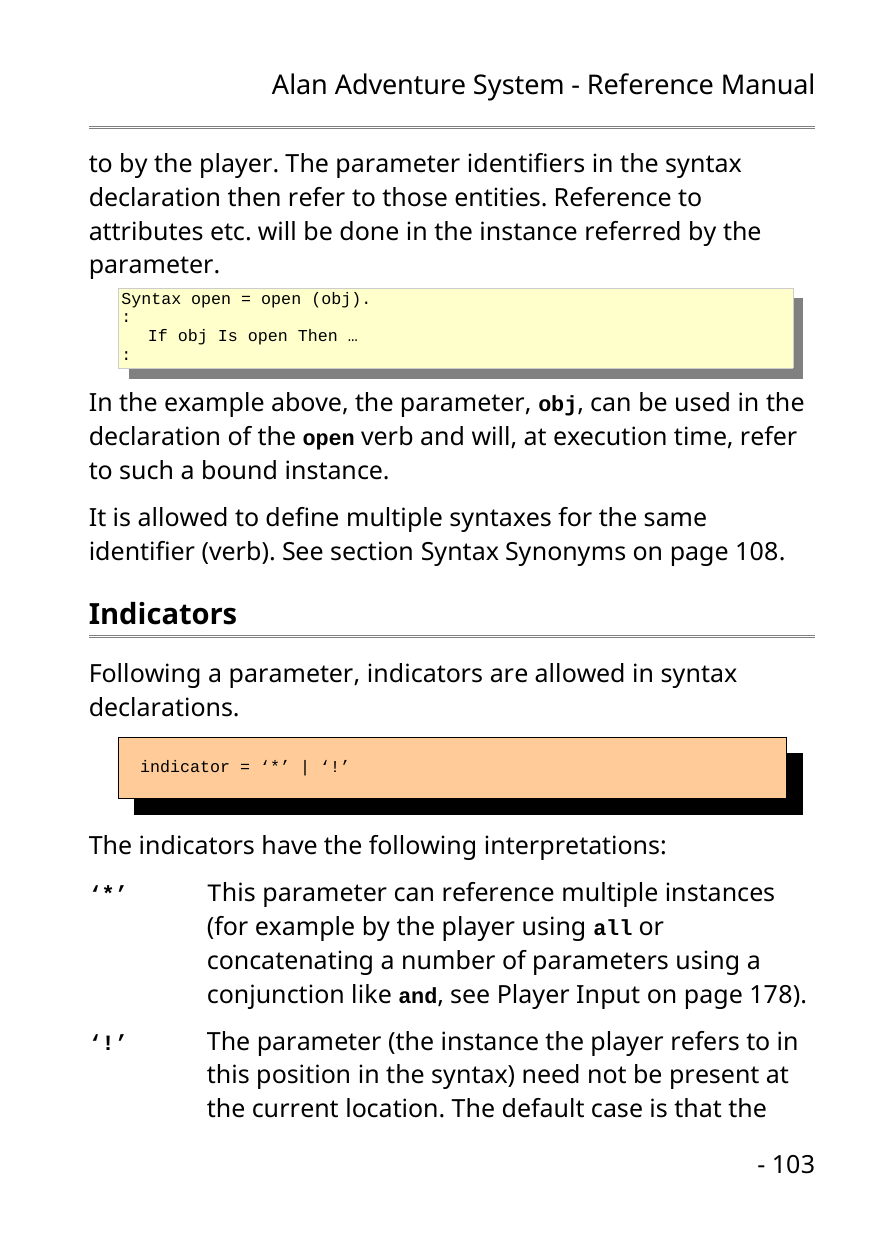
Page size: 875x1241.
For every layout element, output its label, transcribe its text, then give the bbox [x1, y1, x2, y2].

text It is allowed to define multiple syntaxes for the same identifier (verb). See section Syntax Synonyms on page 84. [88, 500, 815, 568]
subtitle Indicators [88, 593, 815, 637]
text Syntax open = open (obj). [119, 289, 793, 306]
text If obj Is open Then … [119, 325, 793, 343]
text ‘*’ This parameter can reference multiple instances (for example by the player using all or concatenating a number of parameters using a conjunction like and, see Player Input on page 142). [88, 875, 815, 1011]
text In the example above, the parameter, obj, can be used in the declaration of the open verb and will, at execution time, refer to such a bound instance. [88, 385, 815, 487]
text ‘!’ The parameter (the instance the player refers to in this position in the syntax) need not be present at the current location. The default case is that the [88, 1023, 815, 1125]
text to by the player. The parameter identifiers in the syntax declaration then refer to those entities. Reference to attributes etc. will be done in the instance referred by the parameter. [88, 146, 815, 281]
text Following a parameter, indicators are allowed in syntax declarations. [88, 656, 815, 724]
text indicator = ‘*’ | ‘!’ [119, 738, 786, 798]
text The indicators have the following interpretations: [88, 828, 815, 862]
text : [119, 343, 793, 368]
text : [119, 306, 793, 325]
